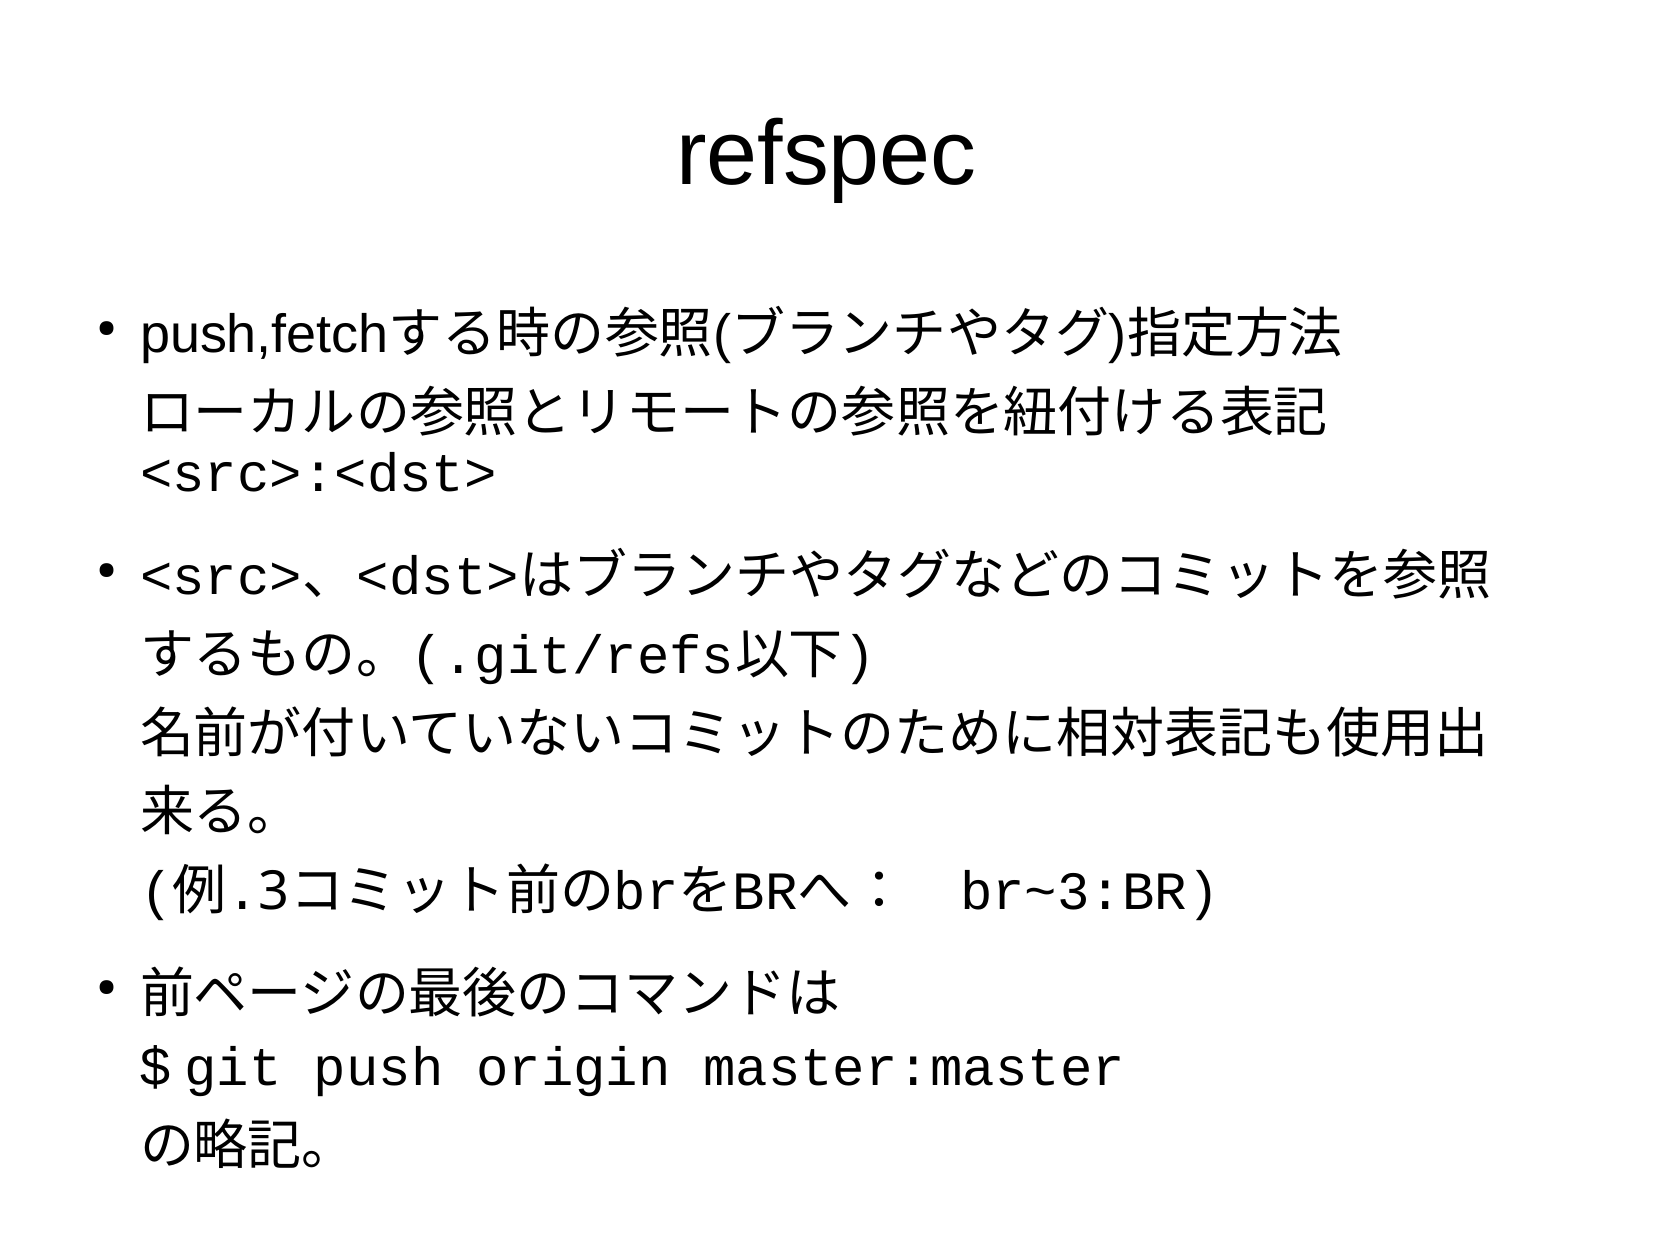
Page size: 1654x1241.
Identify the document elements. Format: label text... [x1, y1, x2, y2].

title refspec [82, 49, 1571, 257]
list push,fetchする時の参照(ブランチやタグ)指定方法 ローカルの参照とリモートの参照を紐付ける表記 <src>:<dst> <src>、<dst>はブランチやタグなどのコミットを参照するもの。(.git/refs以下) 名前が付いていないコミットのために相対表記も使用出来る。 (例.3コミット前のbrをBRへ： br~3:BR) 前ページの最後のコマンドは $ git push origin master:master の略記。 [82, 290, 1538, 1182]
